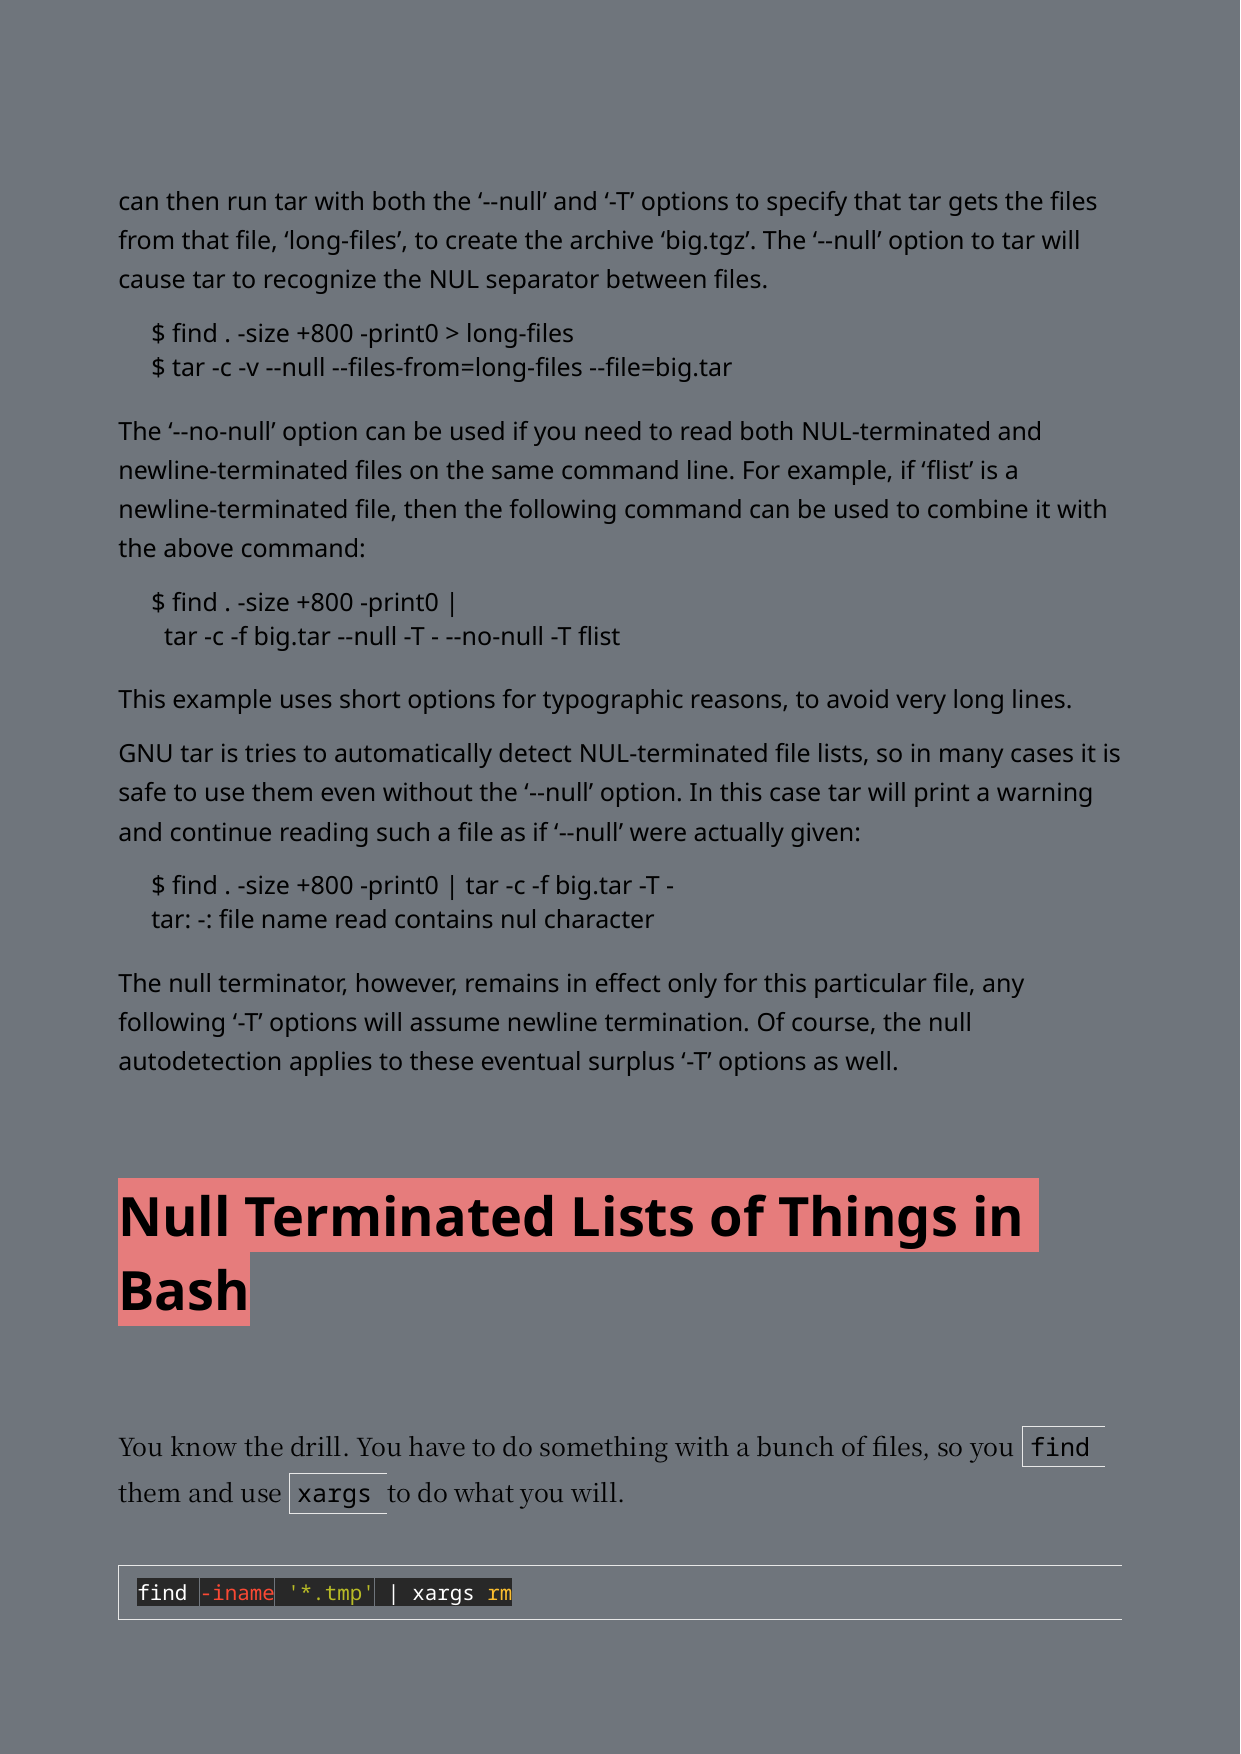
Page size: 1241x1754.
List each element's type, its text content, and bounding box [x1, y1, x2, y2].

text can then run tar with both the ‘--null’ and ‘-T’ options to specify that tar gets the files from that file, ‘long-files’, to create the archive ‘big.tgz’. The ‘--null’ option to tar will cause tar to recognize the NUL separator between files. [118, 183, 1122, 296]
text GNU tar is tries to automatically detect NUL-terminated file lists, so in many cases it is safe to use them even without the ‘--null’ option. In this case tar will print a warning and continue reading such a file as if ‘--null’ were actually given: [118, 736, 1122, 848]
text $ find . -size +800 -print0 | [151, 584, 1122, 618]
text $ find . -size +800 -print0 > long-files [151, 316, 1122, 350]
text You know the drill. You have to do something with a bunch of files, so you find them and use xargs to do what you will. [118, 1426, 1122, 1513]
text The ‘--no-null’ option can be used if you need to read both NUL-terminated and newline-terminated files on the same command line. For example, if ‘flist’ is a newline-terminated file, then the following command can be used to combine it with the above command: [118, 413, 1122, 565]
text The null terminator, however, remains in effect only for this particular file, any following ‘-T’ options will assume newline termination. Of course, the null autodetection applies to these eventual surplus ‘-T’ options as well. [118, 966, 1122, 1078]
subtitle Null Terminated Lists of Things in Bash [118, 1178, 1122, 1326]
text $ tar -c -v --null --files-from=long-files --file=big.tar [151, 350, 1122, 384]
text This example uses short options for typographic reasons, to avoid very long lines. [118, 682, 1122, 716]
text tar: -: file name read contains nul character [151, 902, 1122, 936]
text tar -c -f big.tar --null -T - --no-null -T flist [151, 618, 1122, 653]
text $ find . -size +800 -print0 | tar -c -f big.tar -T - [151, 868, 1122, 902]
text find -iname '*.tmp' | xargs rm [119, 1566, 1122, 1619]
